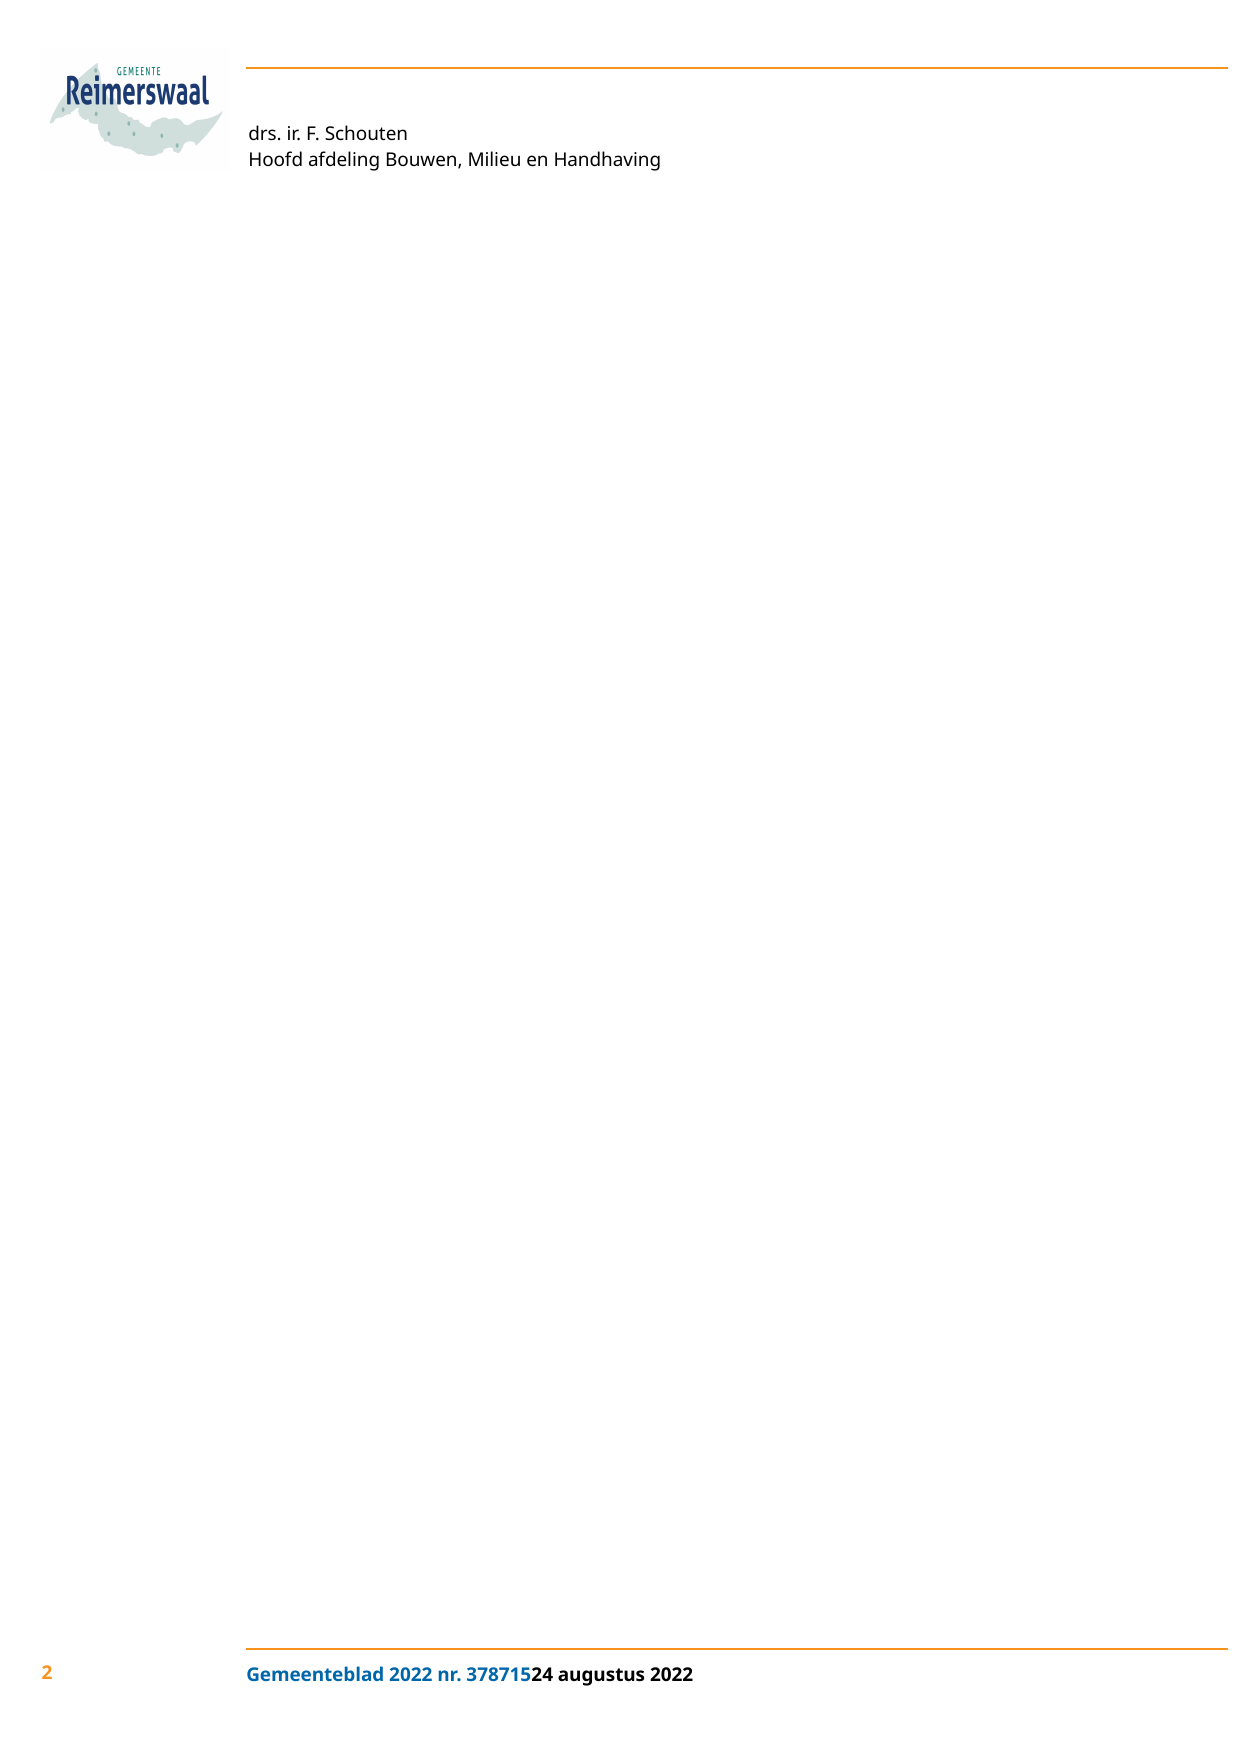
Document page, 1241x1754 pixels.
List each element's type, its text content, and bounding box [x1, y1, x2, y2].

text Hoofd afdeling Bouwen, Milieu en Handhaving [248, 146, 1152, 172]
text drs. ir. F. Schouten [248, 121, 1152, 146]
picture [41, 47, 231, 172]
